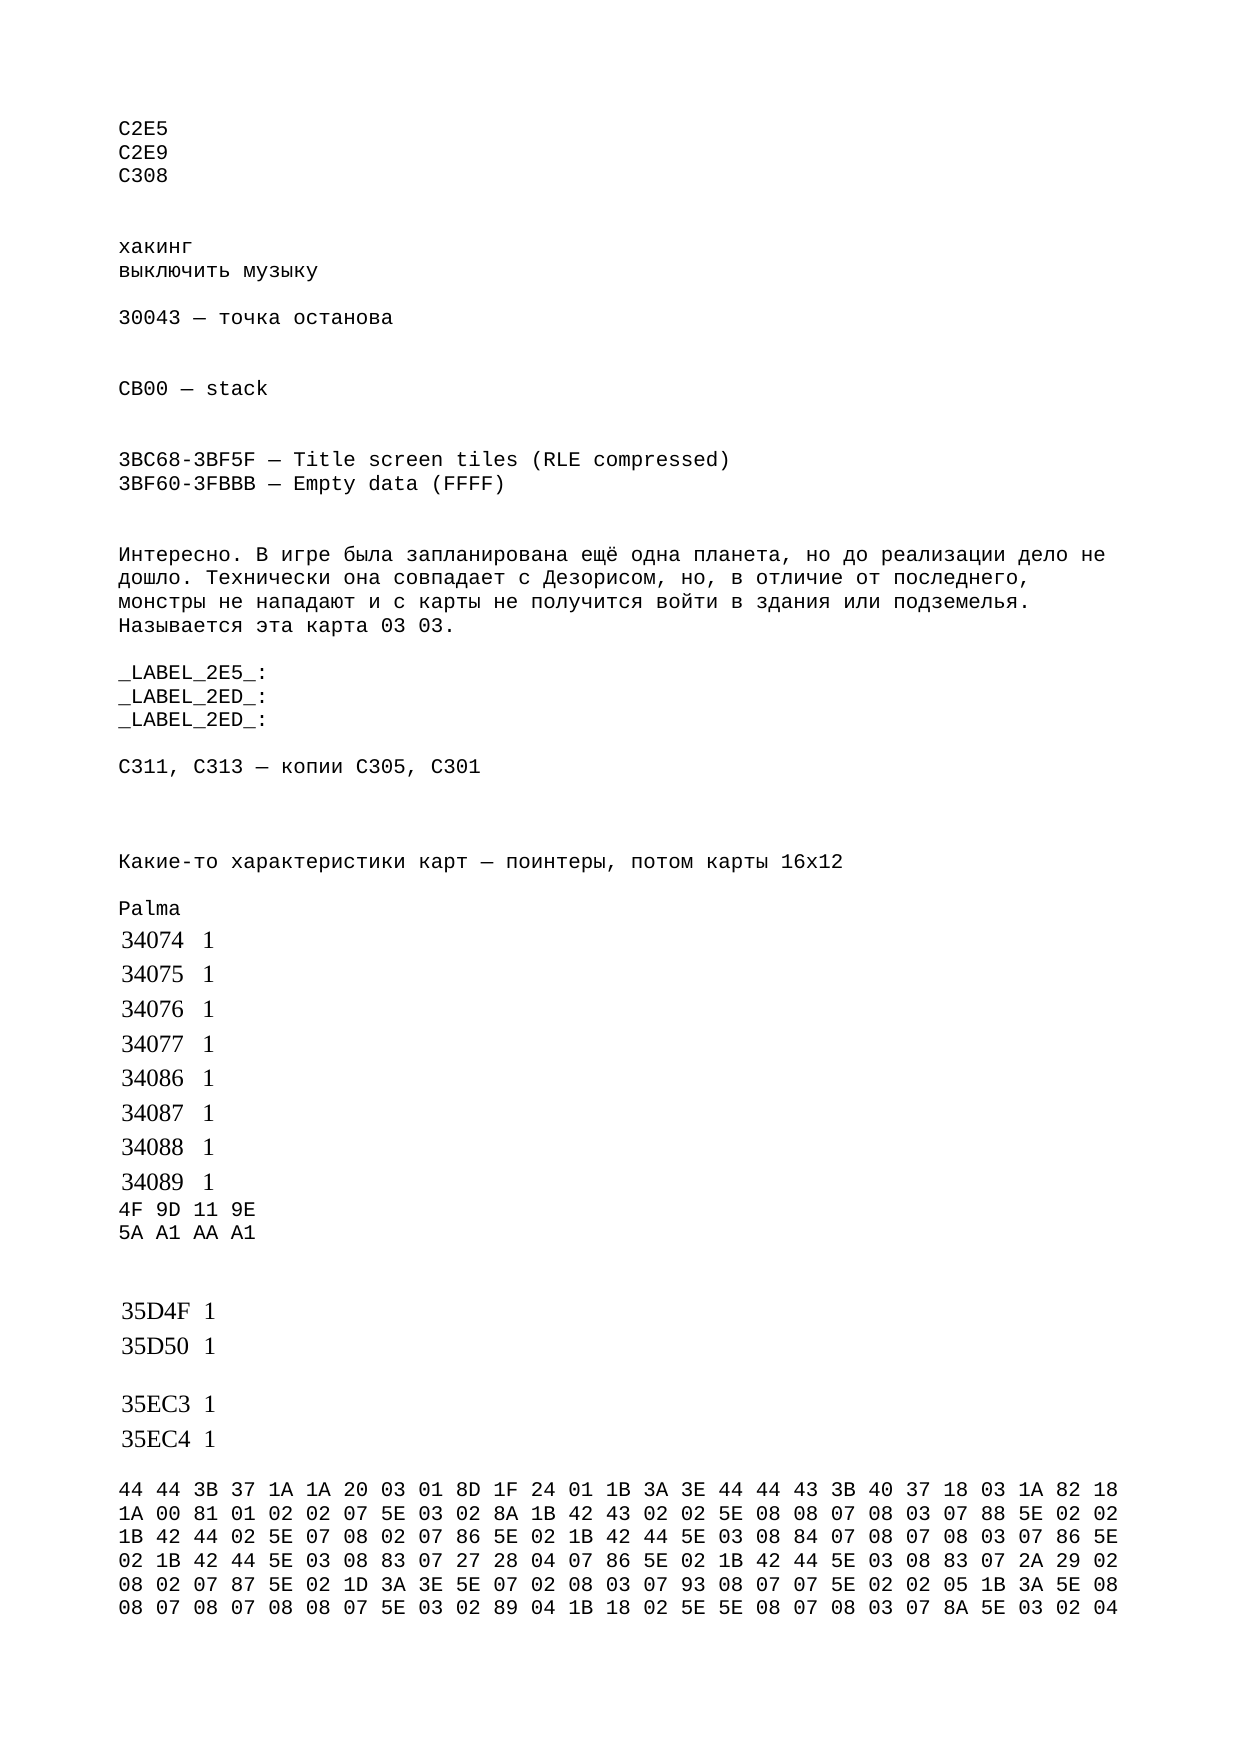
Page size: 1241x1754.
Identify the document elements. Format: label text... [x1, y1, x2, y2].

text 3BC68-3BF5F — Title screen tiles (RLE compressed) [118, 449, 1122, 473]
text C311, C313 — копии C305, C301 [118, 757, 1122, 780]
table_cell 1 [199, 991, 227, 1026]
text хакинг [118, 236, 1122, 260]
text C2E5 [118, 118, 1122, 142]
text CB00 — stack [118, 378, 1122, 402]
table_header 1 [199, 922, 227, 957]
table_cell 34077 [118, 1026, 199, 1060]
table_header 35D4F [118, 1293, 200, 1328]
table_cell 34076 [118, 991, 199, 1026]
text _LABEL_2ED_: [118, 709, 1122, 733]
text C2E9 [118, 142, 1122, 165]
table_cell 1 [199, 1164, 227, 1199]
table_cell 34088 [118, 1130, 199, 1164]
table_cell 34075 [118, 957, 199, 991]
text Palma [118, 898, 1122, 922]
table_header 35EC3 [118, 1386, 200, 1421]
table_cell 1 [200, 1421, 228, 1455]
text _LABEL_2ED_: [118, 686, 1122, 709]
text Интересно. В игре была запланирована ещё одна планета, но до реализации дело не дошло. Технически она совпадает с Дезорисом, но, в отличие от последнего, монстры не нападают и с карты не получится войти в здания или подземелья. Называется эта карта 03 03. [118, 544, 1122, 638]
text 4F 9D 11 9E [118, 1199, 1122, 1222]
text 3BF60-3FBBB — Empty data (FFFF) [118, 473, 1122, 496]
text _LABEL_2E5_: [118, 662, 1122, 686]
table_header 34074 [118, 922, 199, 957]
text 30043 — точка останова [118, 307, 1122, 331]
table_cell 1 [199, 1095, 227, 1129]
table_cell 34089 [118, 1164, 199, 1199]
table_cell 1 [200, 1328, 228, 1362]
table_cell 1 [199, 1130, 227, 1164]
table_cell 1 [199, 1060, 227, 1095]
table_cell 35EC4 [118, 1421, 200, 1455]
text C308 [118, 165, 1122, 189]
table_cell 1 [199, 957, 227, 991]
text 44 44 3B 37 1A 1A 20 03 01 8D 1F 24 01 1B 3A 3E 44 44 43 3B 40 37 18 03 1A 82 18 1A 00 81 01 02 02 07 5E 03 02 8A 1B 42 43 02 02 5E 08 08 07 08 03 07 88 5E 02 02 1B 42 44 02 5E 07 08 02 07 86 5E 02 1B 42 44 5E 03 08 84 07 08 07 08 03 07 86 5E 02 1B 42 44 5E 03 08 83 07 27 28 04 07 86 5E 02 1B 42 44 5E 03 08 83 07 2A 29 02 08 02 07 87 5E 02 1D 3A 3E 5E 07 02 08 03 07 93 08 07 07 5E 02 02 05 1B 3A 5E 08 08 07 08 07 08 08 07 5E 03 02 89 04 1B 18 02 5E 5E 08 07 08 03 07 8A 5E 03 02 04 [118, 1479, 1122, 1621]
table_header 1 [200, 1386, 228, 1421]
text выключить музыку [118, 260, 1122, 284]
table_cell 1 [199, 1026, 227, 1060]
table_cell 34087 [118, 1095, 199, 1129]
table_cell 34086 [118, 1060, 199, 1095]
text Какие-то характеристики карт — поинтеры, потом карты 16x12 [118, 851, 1122, 875]
table_header 1 [200, 1293, 228, 1328]
table_cell 35D50 [118, 1328, 200, 1362]
text 5A A1 AA A1 [118, 1222, 1122, 1246]
